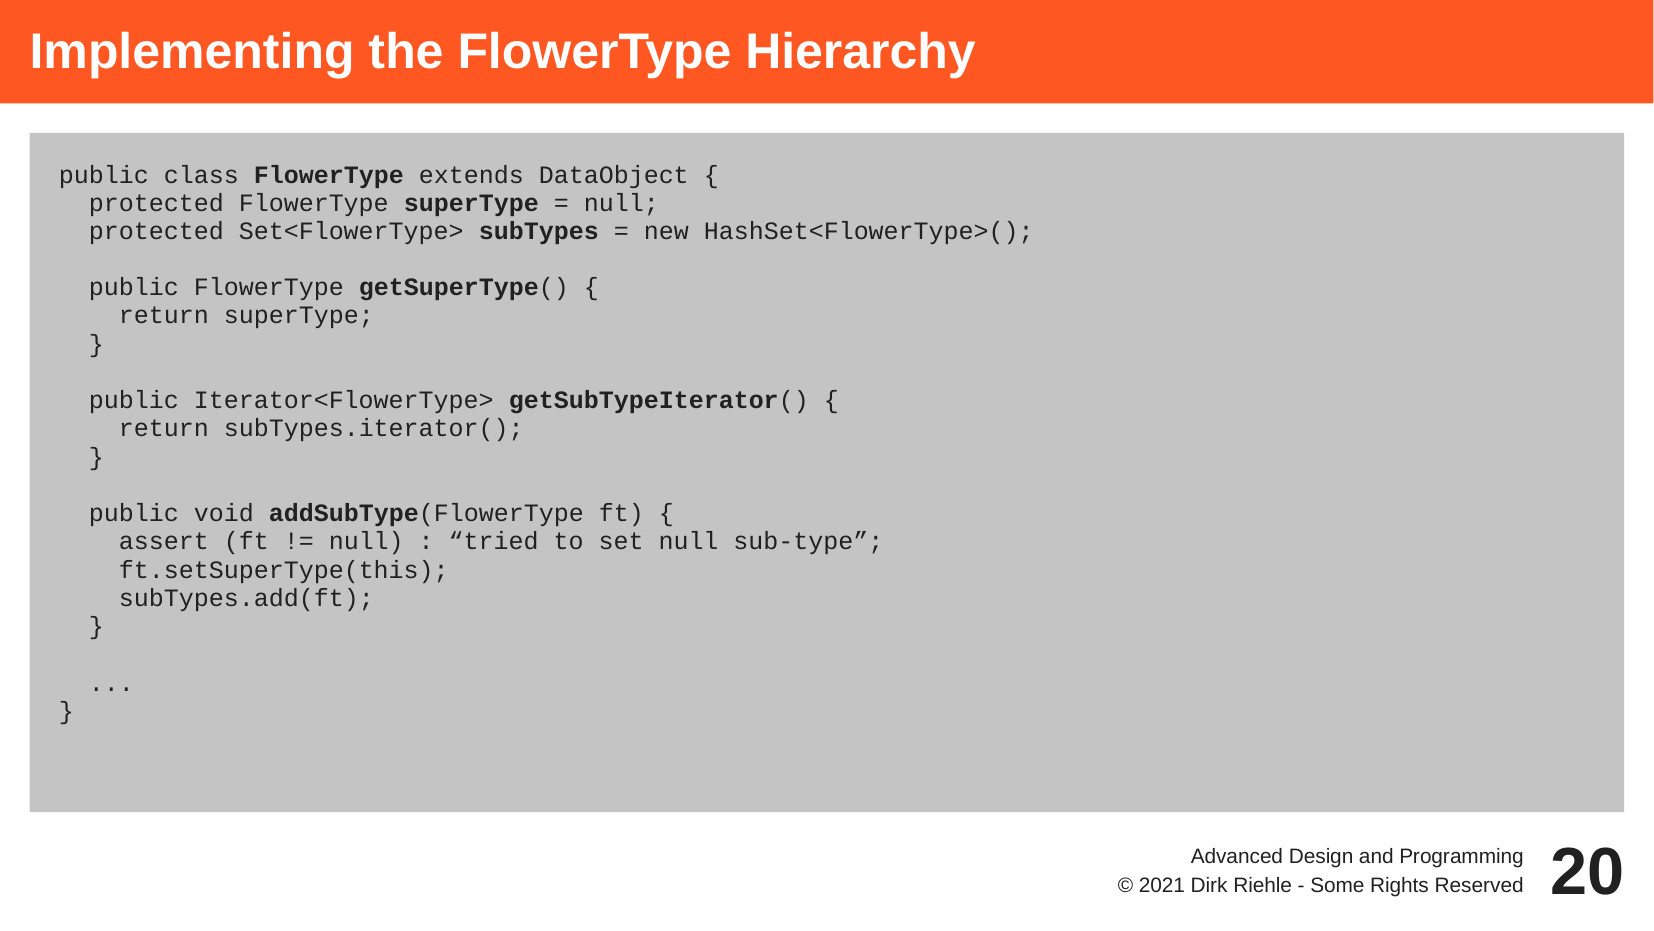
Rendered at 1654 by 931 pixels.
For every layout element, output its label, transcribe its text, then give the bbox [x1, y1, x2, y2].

list public class FlowerType extends DataObject { protected FlowerType superType = null; protected Set<FlowerType> subTypes = new HashSet<FlowerType>(); public FlowerType getSuperType() { return superType; } public Iterator<FlowerType> getSubTypeIterator() { return subTypes.iterator(); } public void addSubType(FlowerType ft) { assert (ft != null) : “tried to set null sub-type”; ft.setSuperType(this); subTypes.add(ft); } ... } [29, 132, 1625, 813]
title Implementing the FlowerType Hierarchy [0, 0, 1654, 104]
